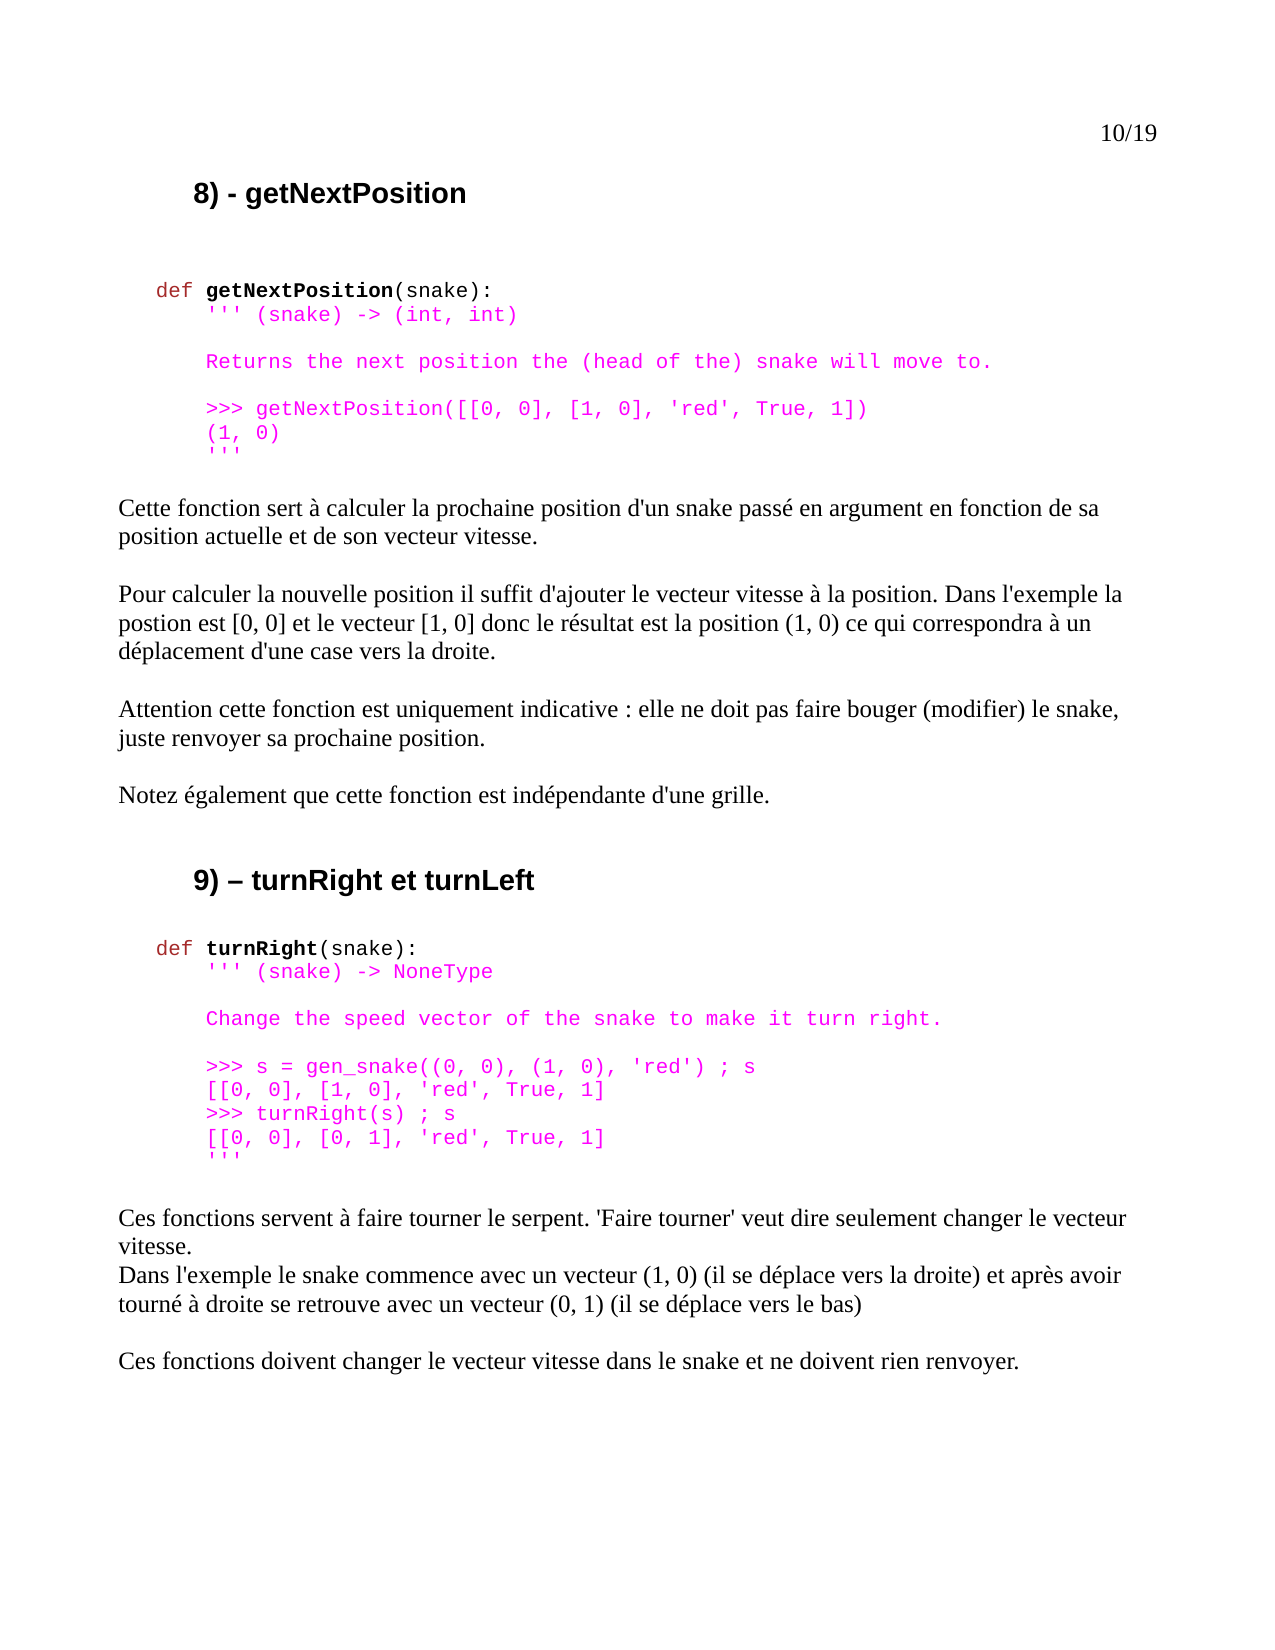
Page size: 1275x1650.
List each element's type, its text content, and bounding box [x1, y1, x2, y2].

subtitle 8) - getNextPosition [118, 176, 1157, 210]
text >>> getNextPosition([[0, 0], [1, 0], 'red', True, 1]) [118, 398, 1157, 422]
text Change the speed vector of the snake to make it turn right. [118, 1008, 1157, 1032]
text >>> s = gen_snake((0, 0), (1, 0), 'red') ; s [118, 1056, 1157, 1079]
text [[0, 0], [1, 0], 'red', True, 1] [118, 1079, 1157, 1103]
text [[0, 0], [0, 1], 'red', True, 1] [118, 1127, 1157, 1150]
text Returns the next position the (head of the) snake will move to. [118, 351, 1157, 374]
text (1, 0) [118, 422, 1157, 445]
text def turnRight(snake): [118, 937, 1157, 961]
text Dans l'exemple le snake commence avec un vecteur (1, 0) (il se déplace vers la droite) et après avoir tourné à droite se retrouve avec un vecteur (0, 1) (il se déplace vers le bas) [118, 1260, 1157, 1318]
text ''' (snake) -> (int, int) [118, 303, 1157, 327]
text Notez également que cette fonction est indépendante d'une grille. [118, 780, 1157, 809]
text Ces fonctions servent à faire tourner le serpent. 'Faire tourner' veut dire seulement changer le vecteur vitesse. [118, 1203, 1157, 1260]
text Attention cette fonction est uniquement indicative : elle ne doit pas faire bouger (modifier) le snake, juste renvoyer sa prochaine position. [118, 694, 1157, 751]
text ''' (snake) -> NoneType [118, 961, 1157, 985]
text def getNextPosition(snake): [118, 280, 1157, 303]
subtitle 9) – turnRight et turnLeft [118, 863, 1157, 896]
text Ces fonctions doivent changer le vecteur vitesse dans le snake et ne doivent rien renvoyer. [118, 1346, 1157, 1375]
text Cette fonction sert à calculer la prochaine position d'un snake passé en argument en fonction de sa position actuelle et de son vecteur vitesse. [118, 493, 1157, 550]
text >>> turnRight(s) ; s [118, 1103, 1157, 1127]
text Pour calculer la nouvelle position il suffit d'ajouter le vecteur vitesse à la position. Dans l'exemple la postion est [0, 0] et le vecteur [1, 0] donc le résultat est la position (1, 0) ce qui correspondra à un déplacement d'une case vers la droite. [118, 579, 1157, 665]
text ''' [118, 445, 1157, 469]
text ''' [118, 1150, 1157, 1203]
